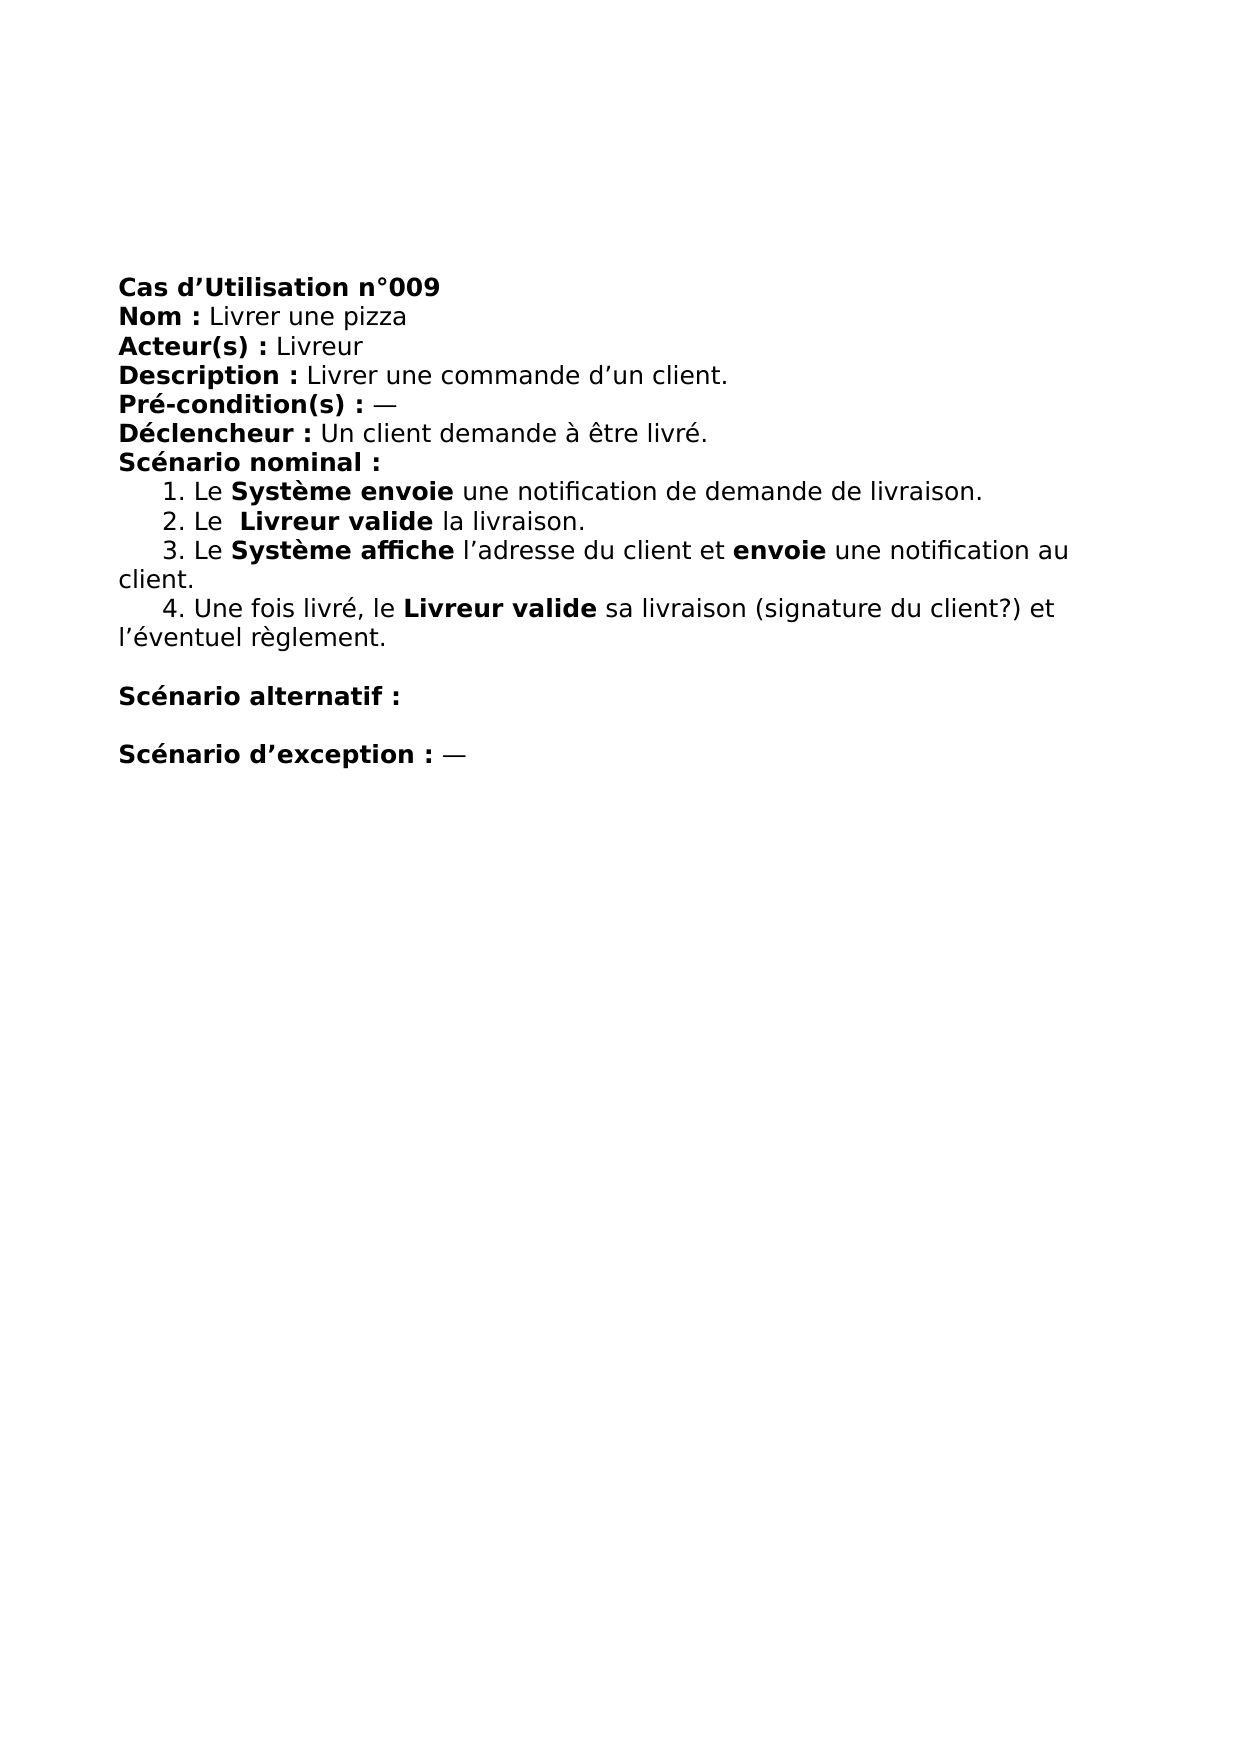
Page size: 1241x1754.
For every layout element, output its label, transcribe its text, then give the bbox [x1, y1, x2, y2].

text 4. Une fois livré, le Livreur valide sa livraison (signature du client?) et l’éventuel règlement. [118, 594, 1122, 652]
text Scénario nominal : [118, 448, 1122, 477]
text Scénario alternatif : [118, 682, 1122, 711]
text Cas d’Utilisation n°009 [118, 273, 1122, 302]
text Nom : Livrer une pizza [118, 302, 1122, 332]
text Scénario d’exception : — [118, 740, 1122, 769]
text Description : Livrer une commande d’un client. [118, 361, 1122, 390]
text 1. Le Système envoie une notification de demande de livraison. [118, 477, 1122, 507]
text Pré-condition(s) : — [118, 390, 1122, 419]
text Acteur(s) : Livreur [118, 332, 1122, 361]
text 2. Le Livreur valide la livraison. [118, 507, 1122, 536]
text Déclencheur : Un client demande à être livré. [118, 419, 1122, 448]
text 3. Le Système affiche l’adresse du client et envoie une notification au client. [118, 536, 1122, 594]
